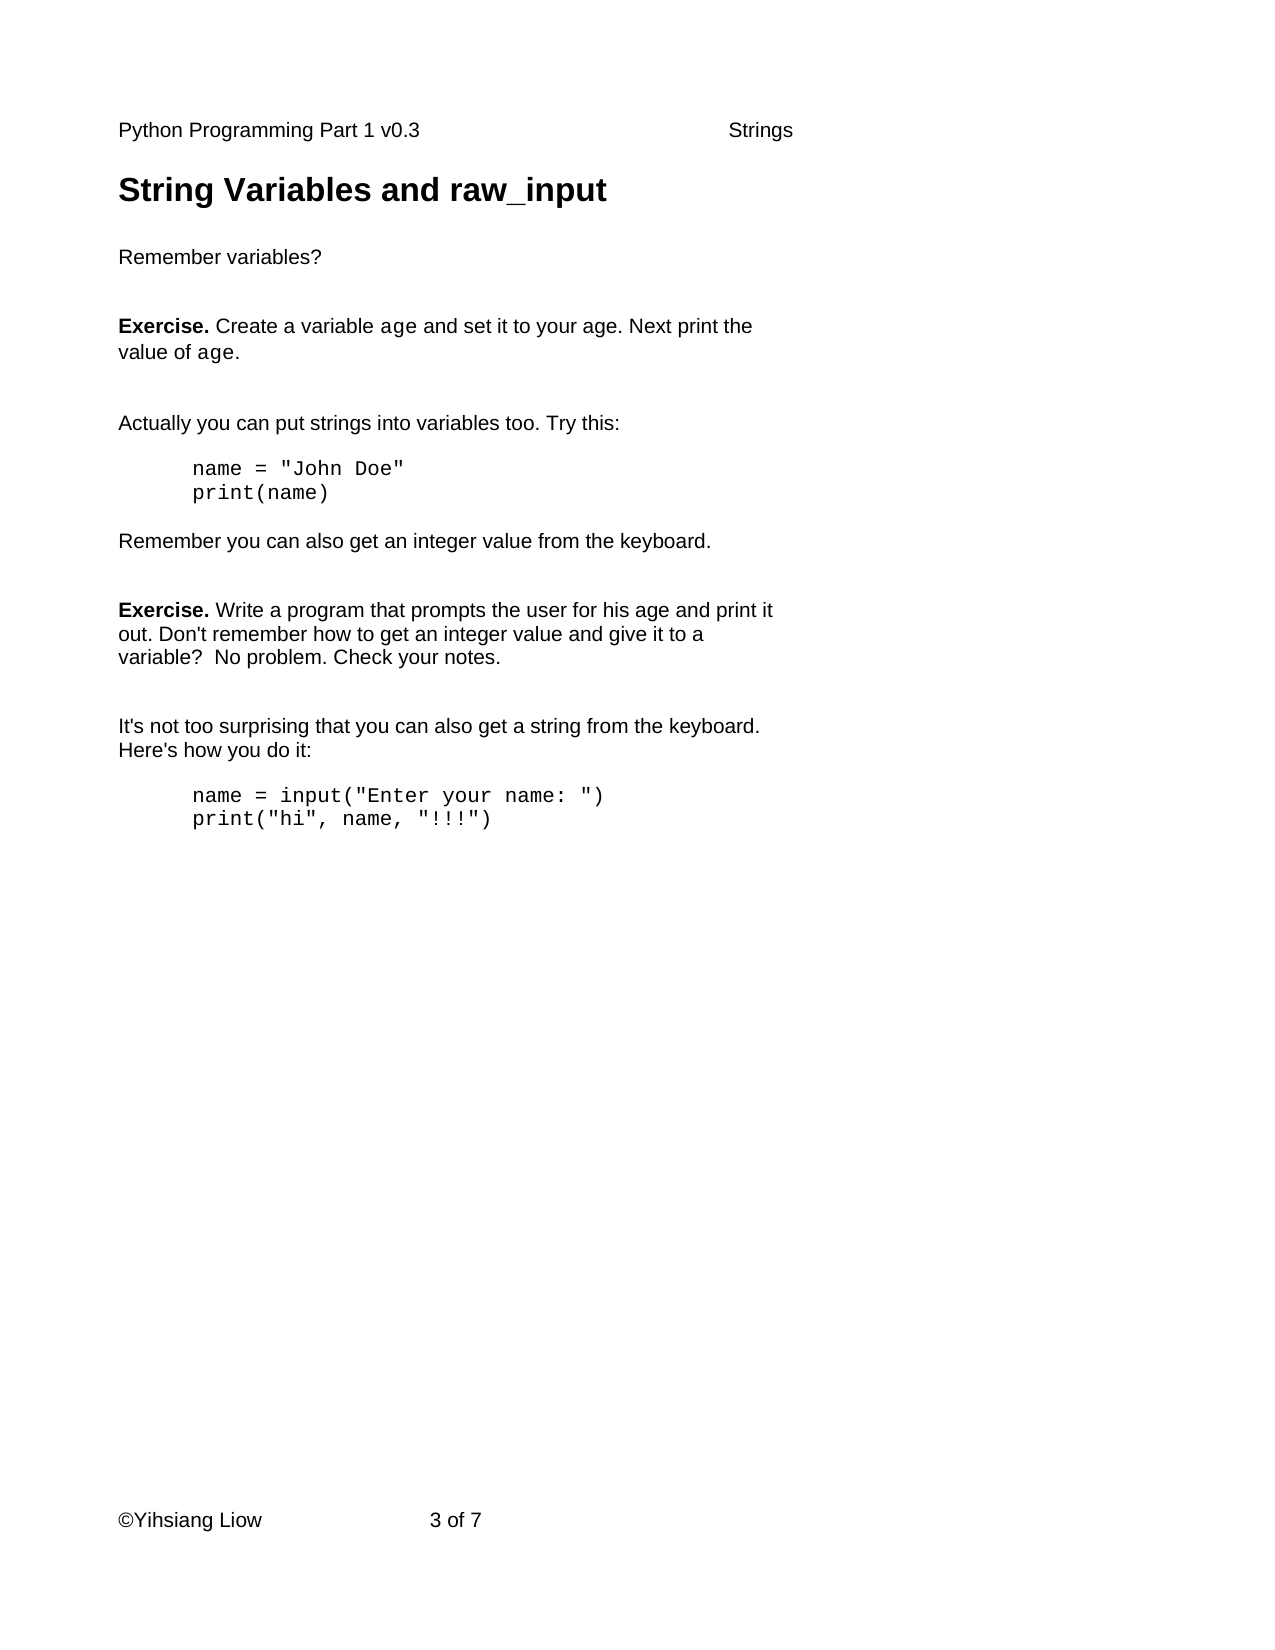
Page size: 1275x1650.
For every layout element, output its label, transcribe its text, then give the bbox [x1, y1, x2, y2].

text Exercise. Create a variable age and set it to your age. Next print the value of age. [118, 315, 793, 365]
text It's not too surprising that you can also get a string from the keyboard. Here's how you do it: [118, 715, 793, 761]
text Exercise. Write a program that prompts the user for his age and print it out. Don't remember how to get an integer value and give it to a variable? No problem. Check your notes. [118, 599, 793, 668]
text print("hi", name, "!!!") [118, 808, 793, 832]
text name = "John Doe" [118, 458, 793, 482]
text print(name) [118, 482, 793, 506]
text Actually you can put strings into variables too. Try this: [118, 412, 793, 435]
text String Variables and raw_input [118, 171, 793, 208]
text name = input("Enter your name: ") [118, 785, 793, 808]
text Remember variables? [118, 245, 793, 269]
text Remember you can also get an integer value from the keyboard. [118, 529, 793, 552]
